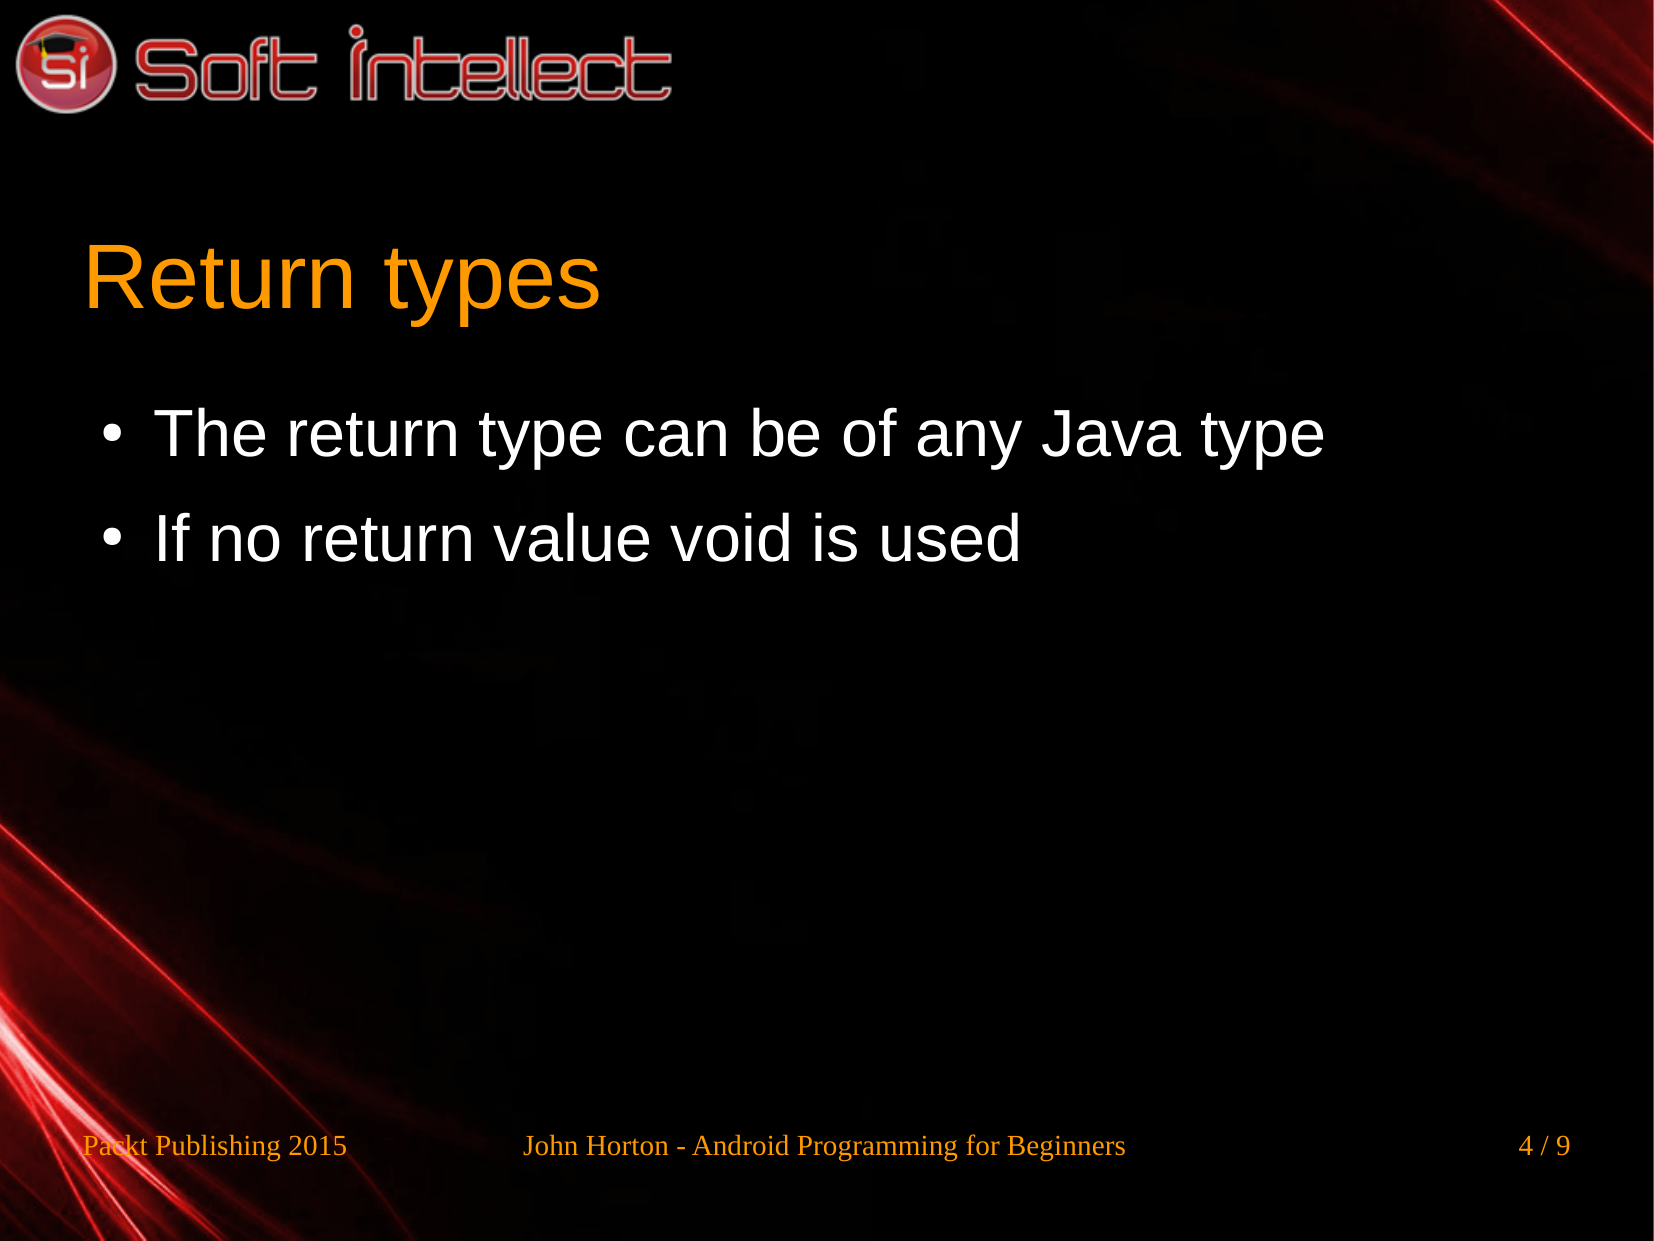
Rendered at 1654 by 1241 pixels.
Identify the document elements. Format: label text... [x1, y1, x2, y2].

title Return types [82, 173, 1571, 381]
picture [0, 0, 1654, 1241]
list The return type can be of any Java type If no return value void is used [82, 396, 1571, 1116]
